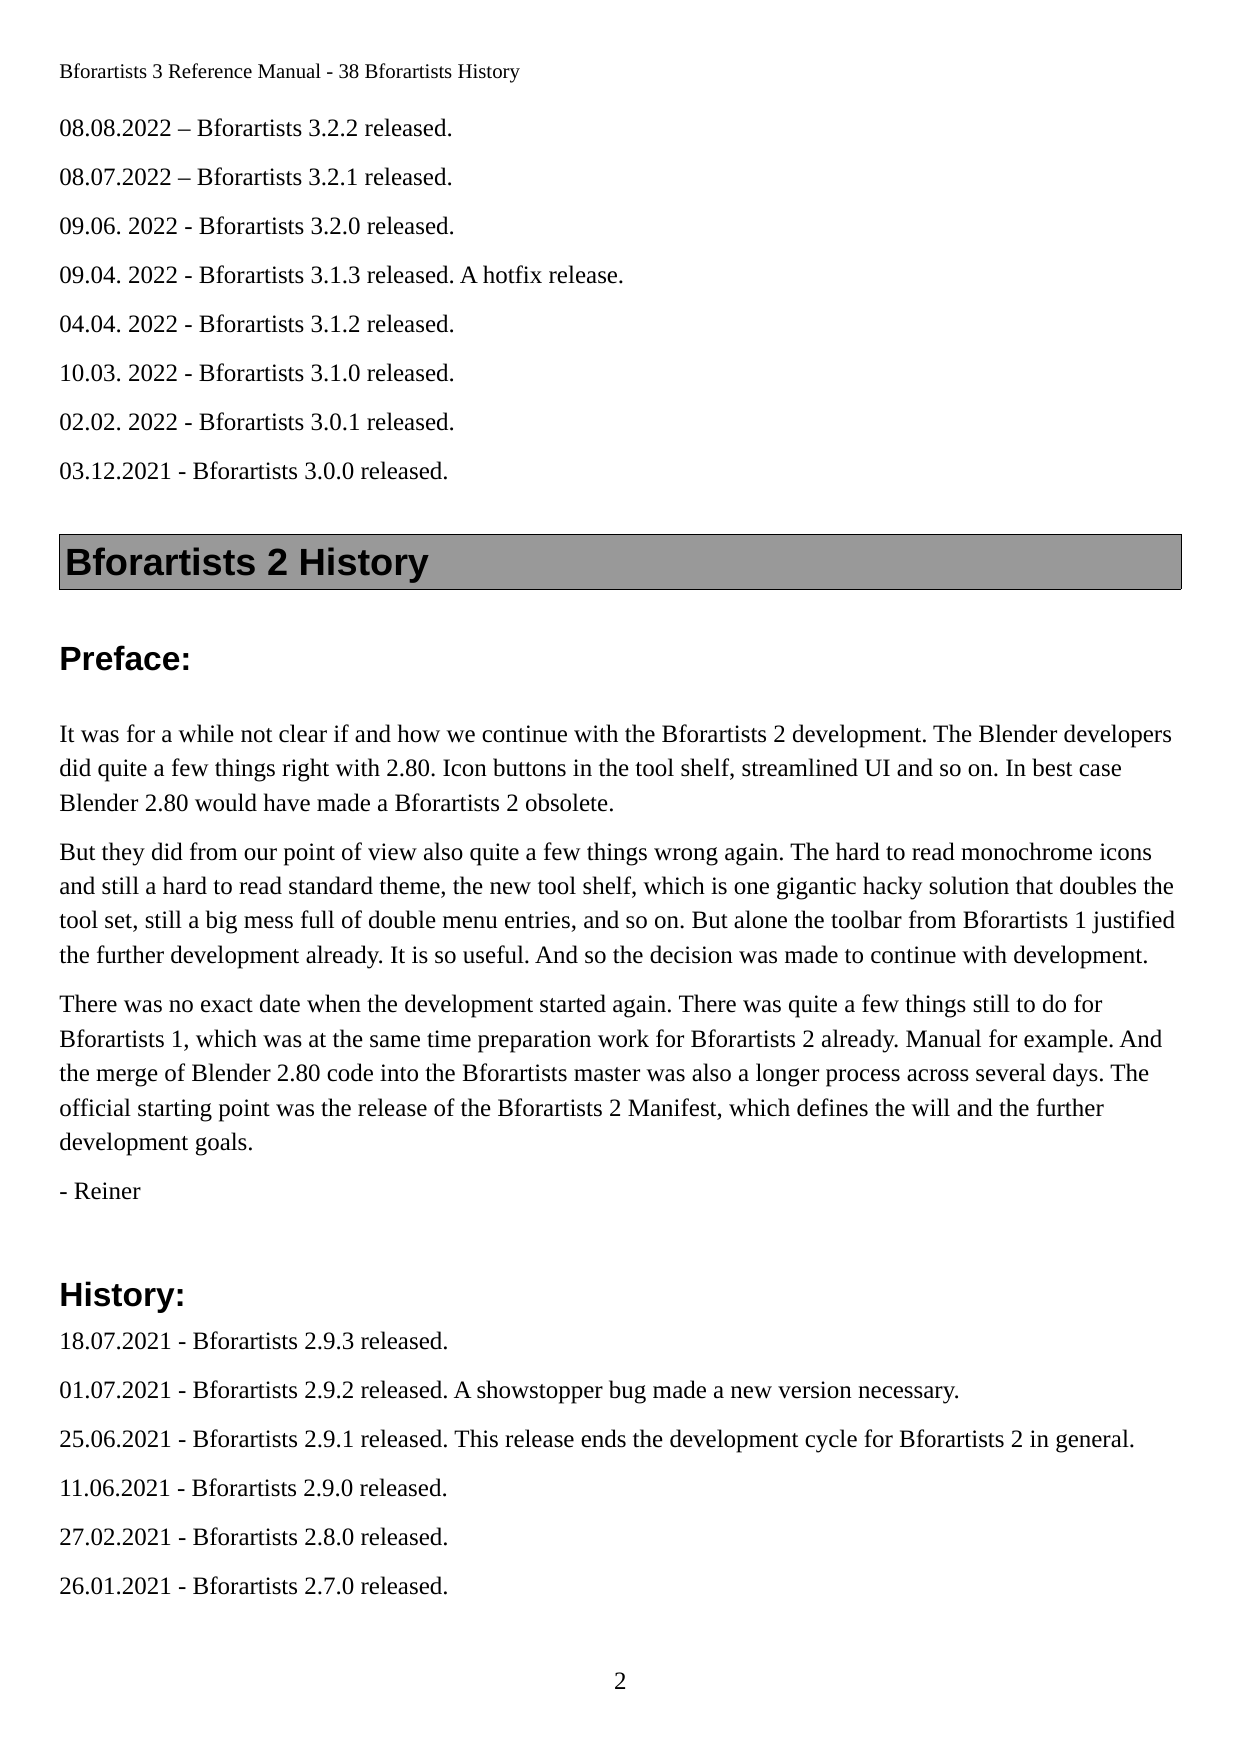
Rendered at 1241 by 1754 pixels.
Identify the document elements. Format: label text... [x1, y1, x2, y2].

text 18.07.2021 - Bforartists 2.9.3 released. [59, 1326, 1181, 1355]
text It was for a while not clear if and how we continue with the Bforartists 2 development. The Blender developers did quite a few things right with 2.80. Icon buttons in the tool shelf, streamlined UI and so on. In best case Blender 2.80 would have made a Bforartists 2 obsolete. [59, 719, 1181, 816]
text 10.03. 2022 - Bforartists 3.1.0 released. [59, 358, 1181, 387]
text 25.06.2021 - Bforartists 2.9.1 released. This release ends the development cycle for Bforartists 2 in general. [59, 1424, 1181, 1453]
subtitle History: [59, 1275, 1181, 1313]
text 03.12.2021 - Bforartists 3.0.0 released. [59, 456, 1181, 485]
text 26.01.2021 - Bforartists 2.7.0 released. [59, 1571, 1181, 1600]
text There was no exact date when the development started again. There was quite a few things still to do for Bforartists 1, which was at the same time preparation work for Bforartists 2 already. Manual for example. And the merge of Blender 2.80 code into the Bforartists master was also a longer process across several days. The official starting point was the release of the Bforartists 2 Manifest, which defines the will and the further development goals. [59, 989, 1181, 1156]
text 01.07.2021 - Bforartists 2.9.2 released. A showstopper bug made a new version necessary. [59, 1375, 1181, 1404]
text 27.02.2021 - Bforartists 2.8.0 released. [59, 1522, 1181, 1551]
text - Reiner [59, 1176, 1181, 1205]
text 08.07.2022 – Bforartists 3.2.1 released. [59, 162, 1181, 190]
text 08.08.2022 – Bforartists 3.2.2 released. [59, 113, 1181, 141]
text 09.06. 2022 - Bforartists 3.2.0 released. [59, 211, 1181, 239]
table_header Bforartists 2 History [60, 535, 1181, 589]
text 02.02. 2022 - Bforartists 3.0.1 released. [59, 407, 1181, 436]
text 04.04. 2022 - Bforartists 3.1.2 released. [59, 309, 1181, 338]
text 11.06.2021 - Bforartists 2.9.0 released. [59, 1473, 1181, 1502]
text But they did from our point of view also quite a few things wrong again. The hard to read monochrome icons and still a hard to read standard theme, the new tool shelf, which is one gigantic hacky solution that doubles the tool set, still a big mess full of double menu entries, and so on. But alone the toolbar from Bforartists 1 justified the further development already. It is so useful. And so the decision was made to continue with development. [59, 837, 1181, 969]
subtitle Preface: [59, 639, 1181, 677]
text 09.04. 2022 - Bforartists 3.1.3 released. A hotfix release. [59, 260, 1181, 288]
